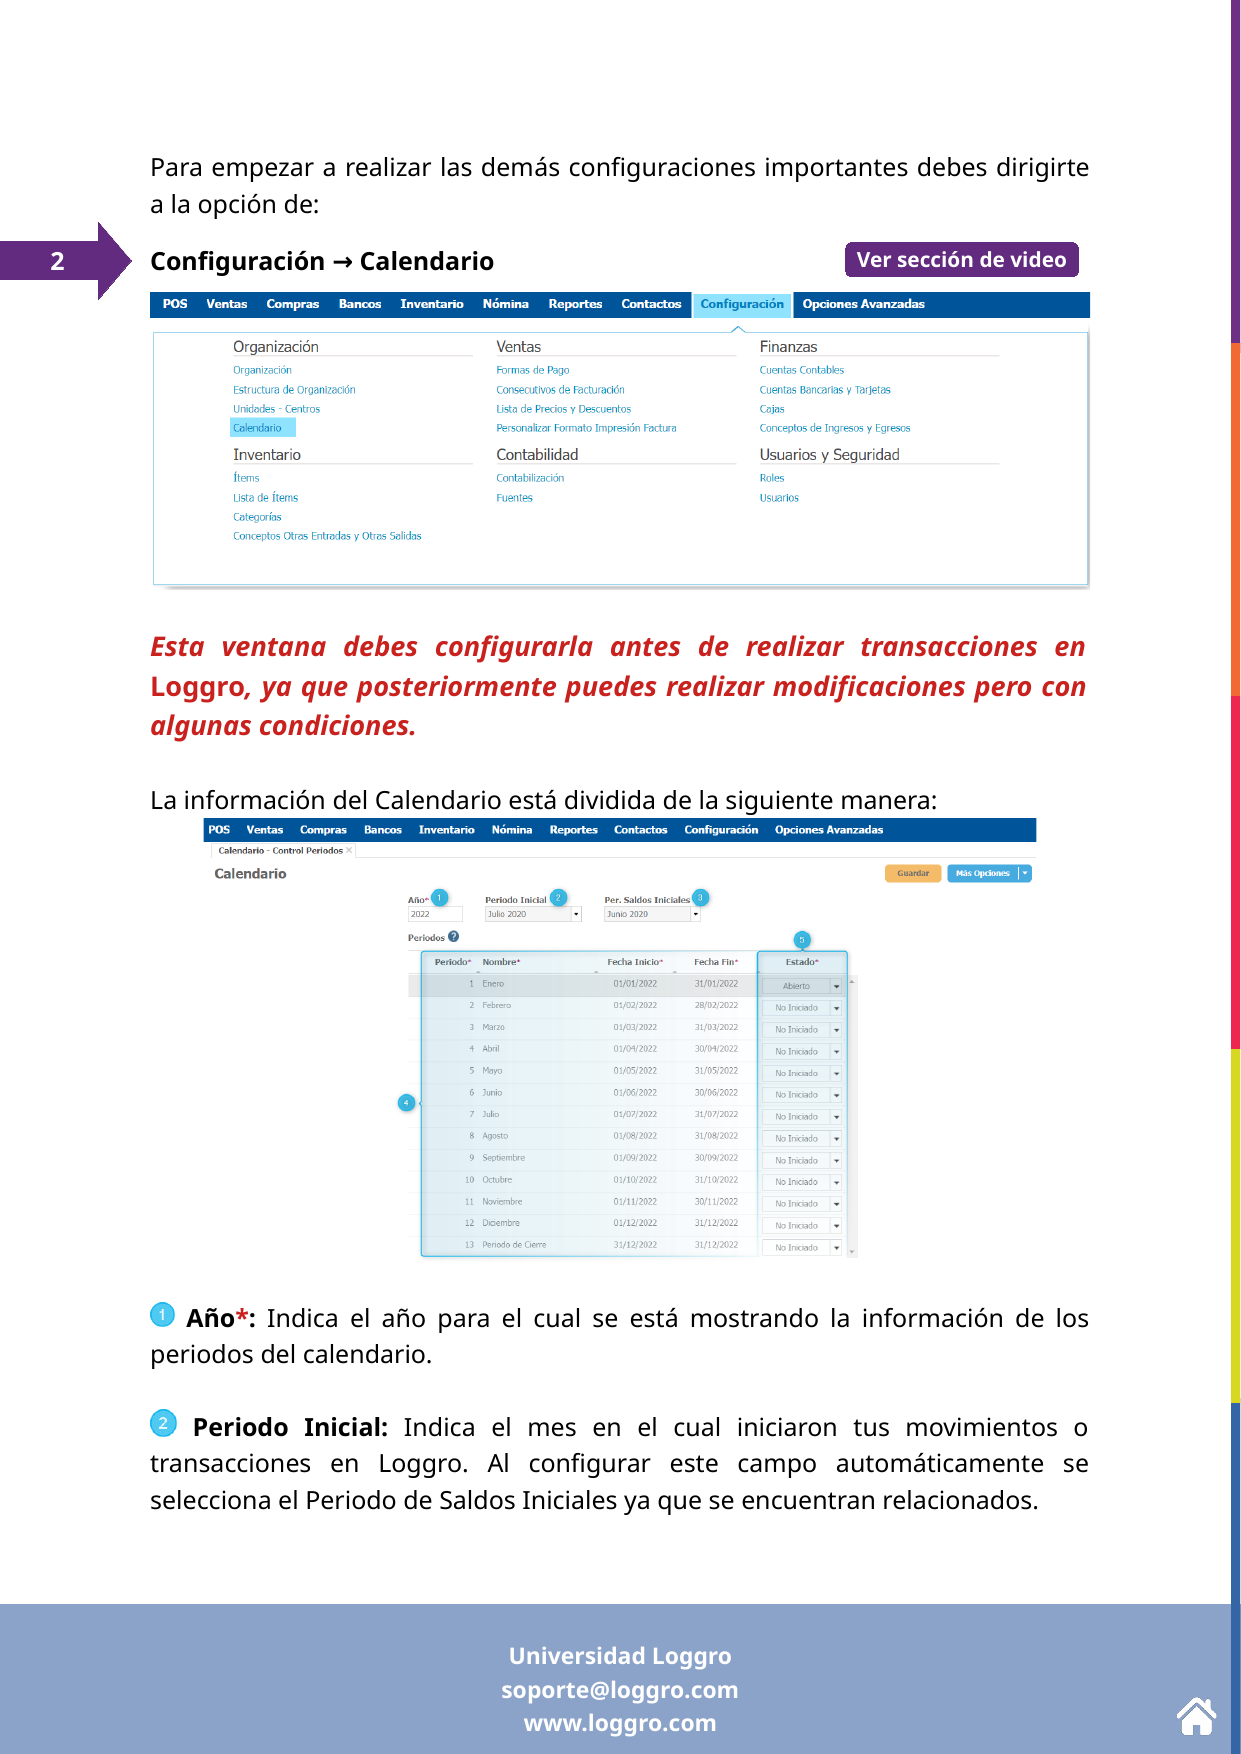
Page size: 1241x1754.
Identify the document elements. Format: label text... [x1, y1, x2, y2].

picture [150, 1409, 177, 1437]
picture [168, 1409, 177, 1418]
text Año*: Indica el año para el cual se está mostrando la información de los periodos del calendario. [150, 1300, 1090, 1371]
text Periodo Inicial: Indica el mes en el cual iniciaron tus movimientos o transacciones en Loggro. Al configurar este campo automáticamente se selecciona el Periodo de Saldos Iniciales ya que se encuentran relacionados. [150, 1409, 1090, 1516]
text Esta ventana debes configurarla antes de realizar transacciones en Loggro, ya que posteriormente puedes realizar modificaciones pero con algunas condiciones. [150, 628, 1090, 743]
picture [150, 1302, 175, 1327]
text Para empezar a realizar las demás configuraciones importantes debes dirigirte a la opción de: [150, 150, 1090, 220]
picture [1177, 1696, 1217, 1736]
text La información del Calendario está dividida de la siguiente manera: [150, 782, 1090, 816]
subtitle Configuración → Calendario [150, 243, 1090, 278]
picture [203, 818, 1037, 1262]
picture [150, 292, 1091, 590]
